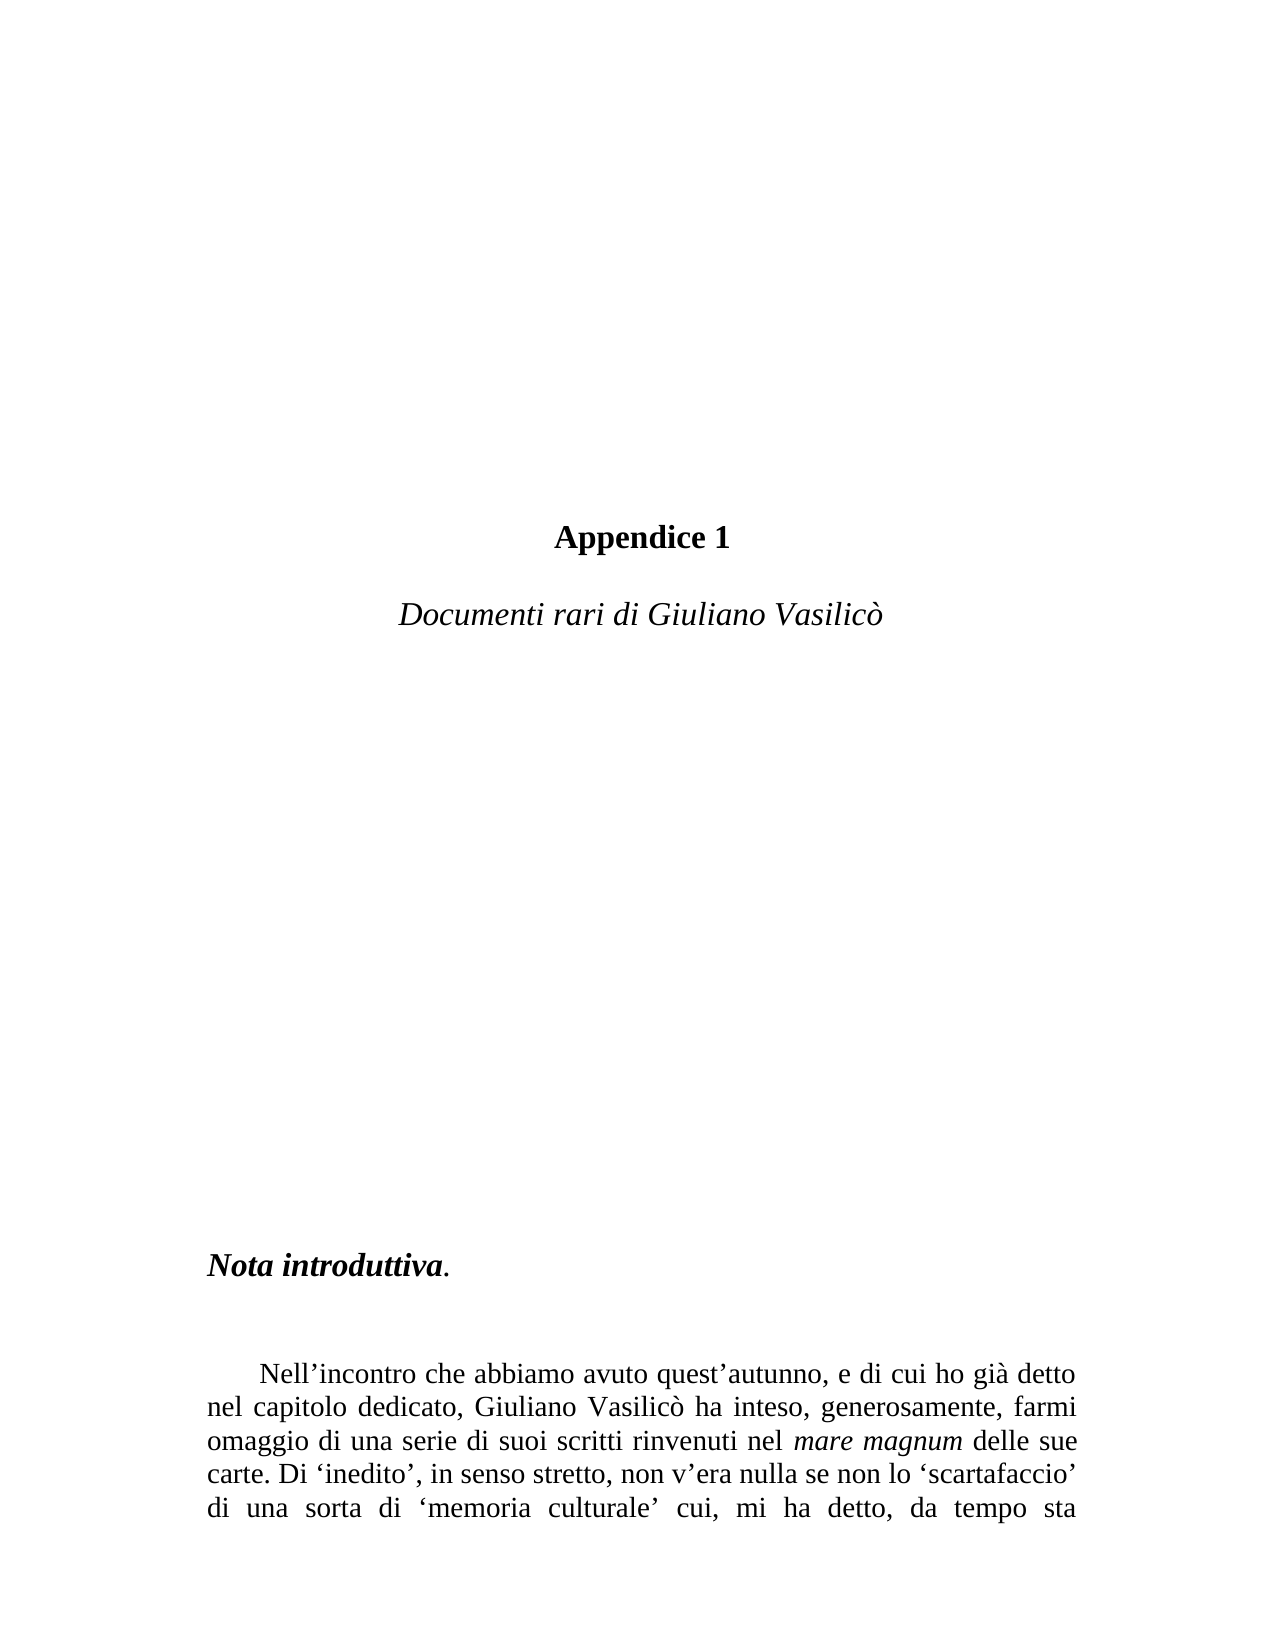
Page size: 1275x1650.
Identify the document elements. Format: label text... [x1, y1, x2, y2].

text Documenti rari di Giuliano Vasilicò [207, 594, 1078, 632]
text Nota introduttiva. [207, 1246, 1078, 1284]
text Nell’incontro che abbiamo avuto quest’autunno, e di cui ho già detto nel capitolo dedicato, Giuliano Vasilicò ha inteso, generosamente, farmi omaggio di una serie di suoi scritti rinvenuti nel mare magnum delle sue carte. Di ‘inedito’, in senso stretto, non v’era nulla se non lo ‘scartafaccio’ di una sorta di ‘memoria culturale’ cui, mi ha detto, da tempo sta [207, 1356, 1078, 1523]
text Appendice 1 [207, 517, 1078, 556]
